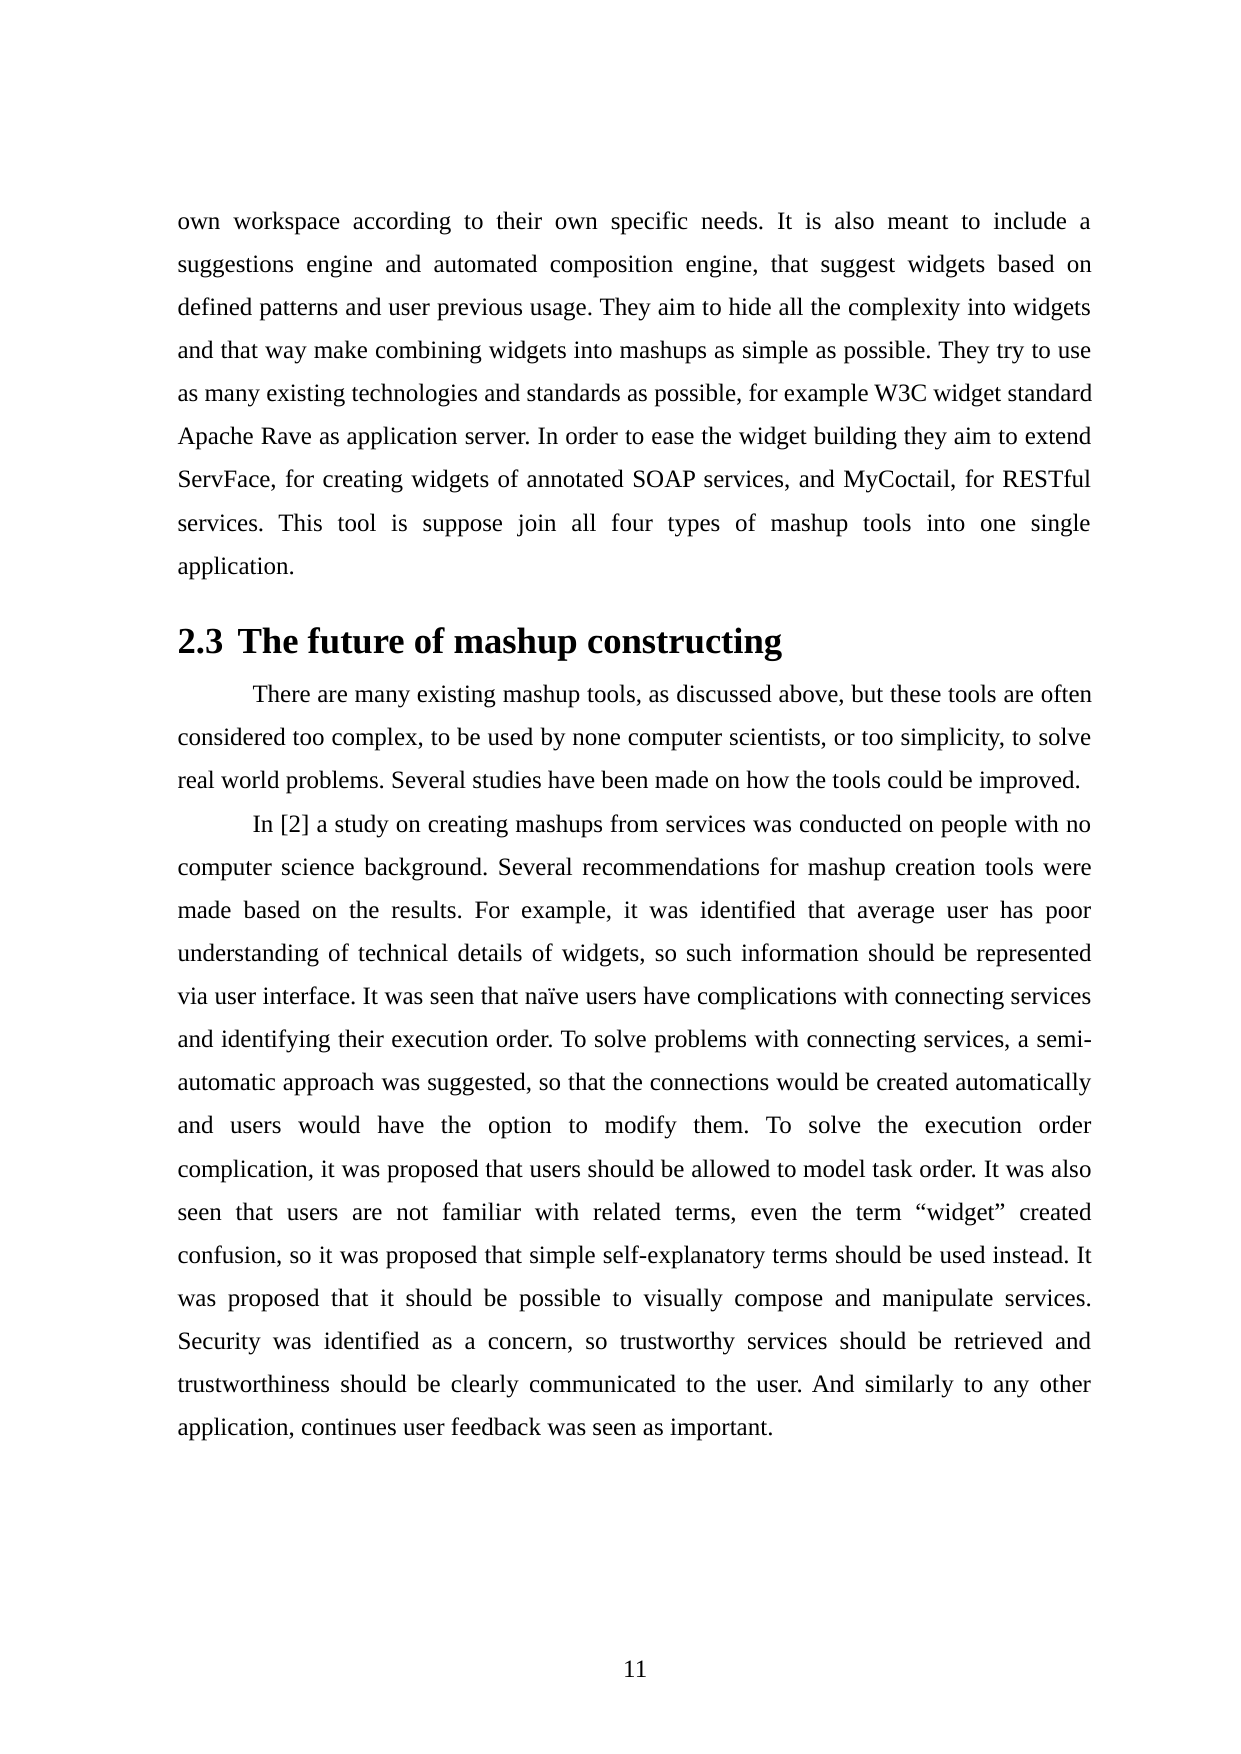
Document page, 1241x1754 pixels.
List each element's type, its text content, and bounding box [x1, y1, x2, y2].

text own workspace according to their own specific needs. It is also meant to include a suggestions engine and automated composition engine, that suggest widgets based on defined patterns and user previous usage. They aim to hide all the complexity into widgets and that way make combining widgets into mashups as simple as possible. They try to use as many existing technologies and standards as possible, for example W3C widget standard Apache Rave as application server. In order to ease the widget building they aim to extend ServFace, for creating widgets of annotated SOAP services, and MyCoctail, for RESTful services. This tool is suppose join all four types of mashup tools into one single application. [177, 206, 1093, 579]
subtitle The future of mashup constructing [177, 619, 1093, 661]
text In [2] a study on creating mashups from services was conducted on people with no computer science background. Several recommendations for mashup creation tools were made based on the results. For example, it was identified that average user has poor understanding of technical details of widgets, so such information should be represented via user interface. It was seen that naïve users have complications with connecting services and identifying their execution order. To solve problems with connecting services, a semi-automatic approach was suggested, so that the connections would be created automatically and users would have the option to modify them. To solve the execution order complication, it was proposed that users should be allowed to model task order. It was also seen that users are not familiar with related terms, even the term “widget” created confusion, so it was proposed that simple self-explanatory terms should be used instead. It was proposed that it should be possible to visually compose and manipulate services. Security was identified as a concern, so trustworthy services should be retrieved and trustworthiness should be clearly communicated to the user. And similarly to any other application, continues user feedback was seen as important. [177, 809, 1093, 1441]
text There are many existing mashup tools, as discussed above, but these tools are often considered too complex, to be used by none computer scientists, or too simplicity, to solve real world problems. Several studies have been made on how the tools could be improved. [177, 679, 1093, 794]
